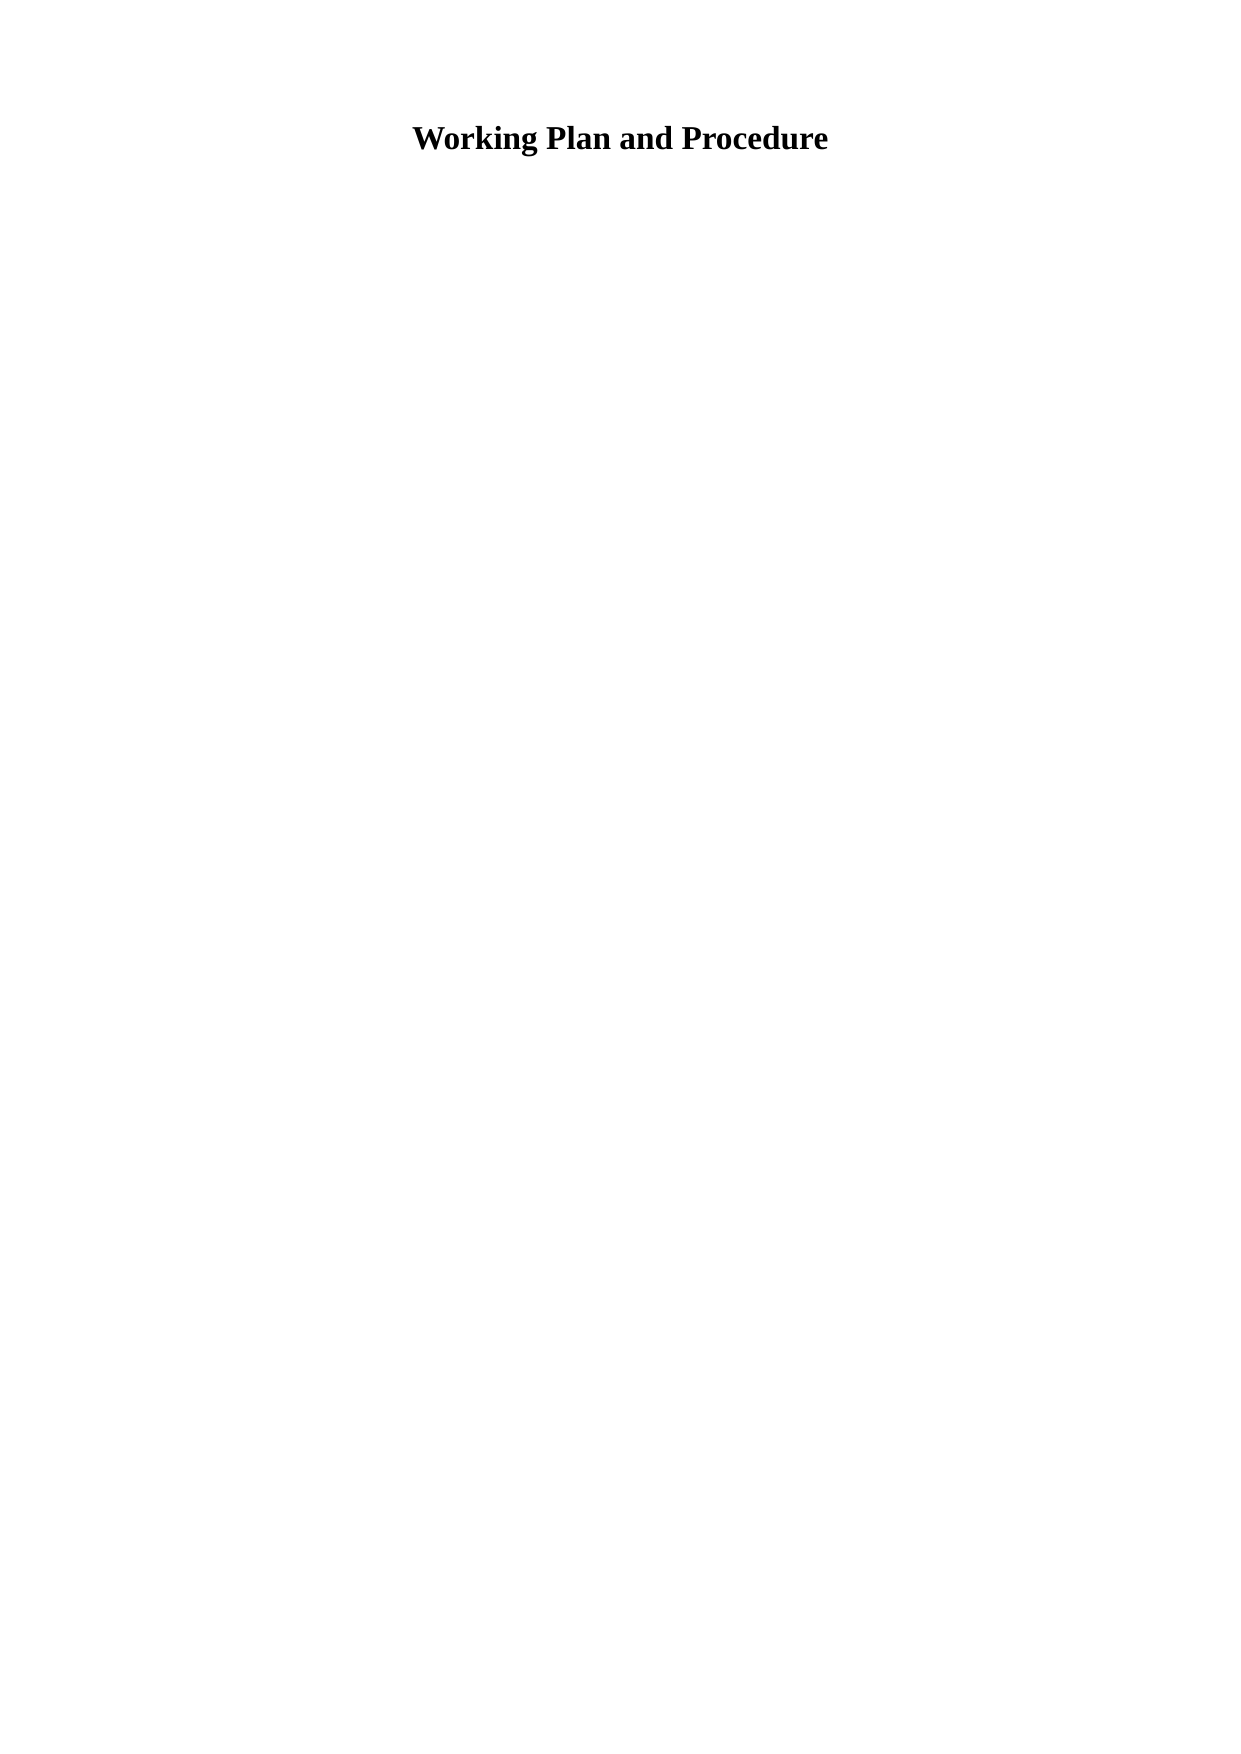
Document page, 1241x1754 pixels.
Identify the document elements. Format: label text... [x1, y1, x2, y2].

text Working Plan and Procedure [118, 118, 1122, 156]
